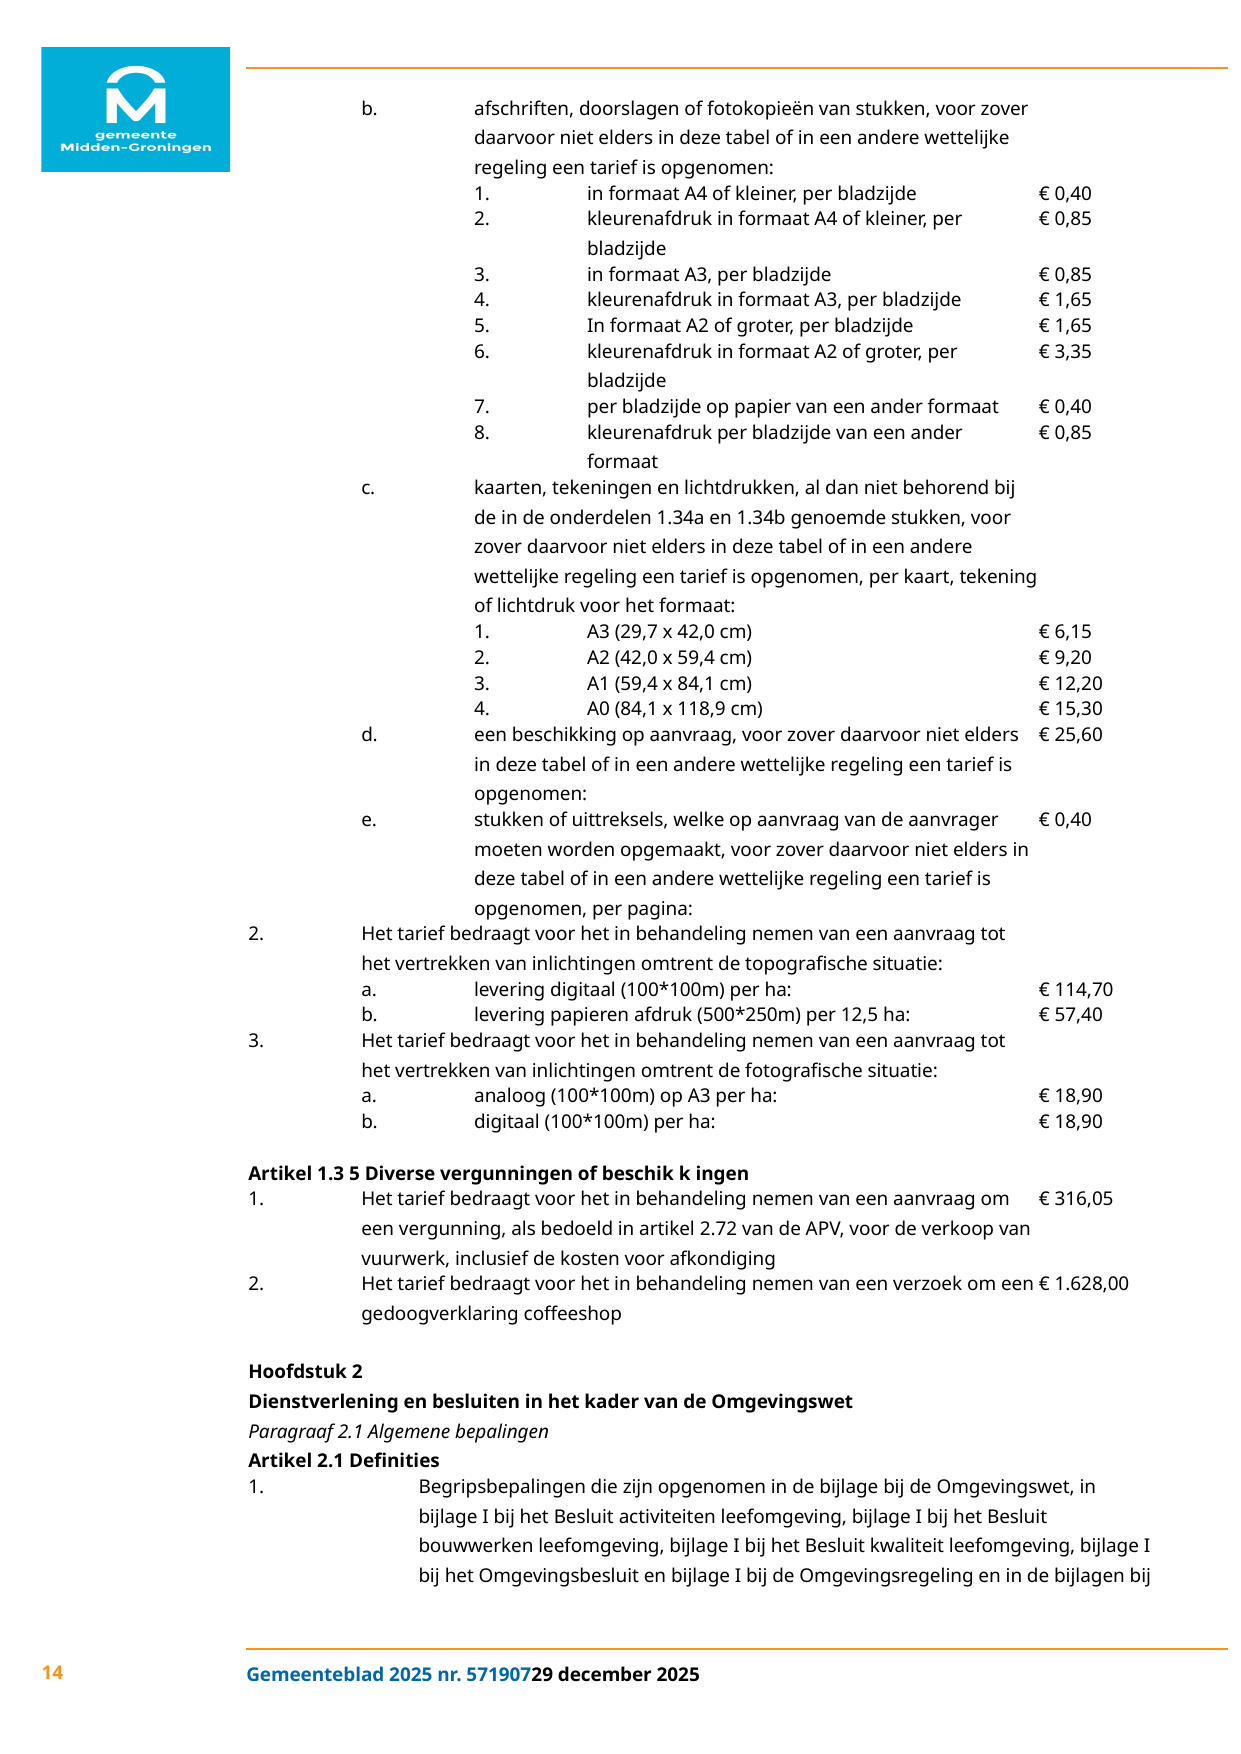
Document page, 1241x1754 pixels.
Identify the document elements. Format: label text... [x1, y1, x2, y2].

table_cell a. [361, 976, 474, 1002]
table_cell Het tarief bedraagt voor het in behandeling nemen van een aanvraag tot het vertrekken van inlichtingen omtrent de topografische situatie: [361, 921, 1039, 976]
table_cell [248, 618, 361, 644]
table_cell € 0,85 [1039, 261, 1152, 286]
table_cell d. [361, 721, 474, 806]
table_cell 2. [248, 921, 361, 976]
table_cell A2 (42,0 x 59,4 cm) [587, 644, 1039, 670]
table_cell Begripsbepalingen die zijn opgenomen in de bijlage bij de Omgevingswet, in bijlage I bij het Besluit activiteiten leefomgeving, bijlage I bij het Besluit bouwwerken leefomgeving, bijlage I bij het Besluit kwaliteit leefomgeving, bijlage I bij het Omgevingsbesluit en bijlage I bij de Omgevingsregeling en in de bijlagen bij [418, 1473, 1152, 1588]
table_cell levering papieren afdruk (500*250m) per 12,5 ha: [474, 1002, 1039, 1027]
table_cell [248, 644, 361, 670]
table_cell [248, 670, 361, 696]
table_cell [248, 180, 361, 205]
table_cell [474, 1134, 1039, 1160]
table_cell Het tarief bedraagt voor het in behandeling nemen van een aanvraag om een vergunning, als bedoeld in artikel 2.72 van de APV, voor de verkoop van vuurwerk, inclusief de kosten voor afkondiging [361, 1186, 1039, 1271]
picture [184, 146, 190, 153]
table_cell [248, 976, 361, 1002]
table_cell € 15,30 [1039, 696, 1152, 721]
table_cell stukken of uittreksels, welke op aanvraag van de aanvrager moeten worden opgemaakt, voor zover daarvoor niet elders in deze tabel of in een andere wettelijke regeling een tarief is opgenomen, per pagina: [474, 806, 1039, 921]
table_cell a. [361, 1083, 474, 1108]
table_cell € 57,40 [1039, 1002, 1152, 1027]
table_cell 1. [248, 1473, 418, 1588]
table_cell b. [361, 1002, 474, 1027]
table_cell kaarten, tekeningen en lichtdrukken, al dan niet behorend bij de in de onderdelen 1.34a en 1.34b genoemde stukken, voor zover daarvoor niet elders in deze tabel of in een andere wettelijke regeling een tarief is opgenomen, per kaart, tekening of lichtdruk voor het formaat: [474, 474, 1039, 618]
table_cell een beschikking op aanvraag, voor zover daarvoor niet elders in deze tabel of in een andere wettelijke regeling een tarief is opgenomen: [474, 721, 1039, 806]
table_cell kleurenafdruk in formaat A2 of groter, per bladzijde [587, 338, 1039, 393]
table_cell 2. [474, 205, 587, 261]
table_cell [361, 393, 474, 419]
table_cell € 1,65 [1039, 312, 1152, 338]
table_cell [361, 261, 474, 286]
table_cell 2. [248, 1271, 361, 1326]
table_cell A0 (84,1 x 118,9 cm) [587, 696, 1039, 721]
table_cell 3. [248, 1028, 361, 1083]
table_cell [1039, 474, 1152, 618]
table_cell [1039, 1028, 1152, 1083]
table_cell 8. [474, 419, 587, 474]
table_cell [248, 806, 361, 921]
text Dienstverlening en besluiten in het kader van de Omgevingswet [248, 1388, 1152, 1414]
table_cell € 18,90 [1039, 1109, 1152, 1134]
table_cell kleurenafdruk in formaat A3, per bladzijde [587, 286, 1039, 312]
table_cell b. [361, 1109, 474, 1134]
table_cell 3. [474, 670, 587, 696]
table_cell [248, 1134, 361, 1160]
table_cell [248, 338, 361, 393]
table_cell [361, 180, 474, 205]
table_cell [361, 312, 474, 338]
table_cell A1 (59,4 x 84,1 cm) [587, 670, 1039, 696]
table_cell 1. [474, 180, 587, 205]
table_cell [248, 312, 361, 338]
table_cell 2. [474, 644, 587, 670]
table_cell € 25,60 [1039, 721, 1152, 806]
table_cell in formaat A3, per bladzijde [587, 261, 1039, 286]
table_cell 6. [474, 338, 587, 393]
table_cell [361, 1134, 474, 1160]
table_cell € 9,20 [1039, 644, 1152, 670]
table_cell analoog (100*100m) op A3 per ha: [474, 1083, 1039, 1108]
table_cell [361, 670, 474, 696]
text Paragraaf 2.1 Algemene bepalingen [248, 1418, 1152, 1443]
table_cell [361, 419, 474, 474]
table_cell digitaal (100*100m) per ha: [474, 1109, 1039, 1134]
table_cell 7. [474, 393, 587, 419]
table_cell 4. [474, 696, 587, 721]
table_cell [361, 205, 474, 261]
table_cell [248, 286, 361, 312]
table_cell € 1.628,00 [1039, 1271, 1152, 1326]
table_cell € 6,15 [1039, 618, 1152, 644]
table_cell € 1,65 [1039, 286, 1152, 312]
table_cell [361, 286, 474, 312]
table_cell kleurenafdruk in formaat A4 of kleiner, per bladzijde [587, 205, 1039, 261]
text Hoofdstuk 2 [248, 1359, 1152, 1384]
table_cell [926, 1160, 1152, 1186]
table_cell [361, 696, 474, 721]
table_cell € 18,90 [1039, 1083, 1152, 1108]
table_cell [248, 721, 361, 806]
table_cell [248, 1083, 361, 1108]
table_cell Artikel 1.3 5 Diverse vergunningen of beschik k ingen [248, 1160, 926, 1186]
table_cell 1. [474, 618, 587, 644]
picture [107, 89, 165, 122]
table_cell [248, 261, 361, 286]
table_cell c. [361, 474, 474, 618]
table_cell Het tarief bedraagt voor het in behandeling nemen van een aanvraag tot het vertrekken van inlichtingen omtrent de fotografische situatie: [361, 1028, 1039, 1083]
table_cell afschriften, doorslagen of fotokopieën van stukken, voor zover daarvoor niet elders in deze tabel of in een andere wettelijke regeling een tarief is opgenomen: [474, 95, 1039, 180]
table_cell levering digitaal (100*100m) per ha: [474, 976, 1039, 1002]
table_cell [248, 696, 361, 721]
table_header Artikel 2.1 Definities [248, 1448, 1152, 1473]
table_cell € 0,40 [1039, 180, 1152, 205]
table_cell € 0,40 [1039, 393, 1152, 419]
table_cell [361, 618, 474, 644]
table_cell [1039, 921, 1152, 976]
table_cell Het tarief bedraagt voor het in behandeling nemen van een verzoek om een gedoogverklaring coffeeshop [361, 1271, 1039, 1326]
table_cell kleurenafdruk per bladzijde van een ander formaat [587, 419, 1039, 474]
table_cell [248, 1109, 361, 1134]
table_cell b. [361, 95, 474, 180]
table_cell [248, 95, 361, 180]
table_cell e. [361, 806, 474, 921]
table_cell € 114,70 [1039, 976, 1152, 1002]
table_cell 1. [248, 1186, 361, 1271]
table_cell A3 (29,7 x 42,0 cm) [587, 618, 1039, 644]
table_cell [248, 393, 361, 419]
table_cell € 0,85 [1039, 205, 1152, 261]
table_cell [248, 419, 361, 474]
table_cell [361, 338, 474, 393]
table_cell [248, 474, 361, 618]
table_cell € 316,05 [1039, 1186, 1152, 1271]
table_cell per bladzijde op papier van een ander formaat [587, 393, 1039, 419]
table_cell 4. [474, 286, 587, 312]
table_cell 3. [474, 261, 587, 286]
table_cell [1039, 95, 1152, 180]
table_cell € 0,85 [1039, 419, 1152, 474]
table_cell 5. [474, 312, 587, 338]
table_cell [248, 205, 361, 261]
table_cell € 12,20 [1039, 670, 1152, 696]
table_cell [248, 1002, 361, 1027]
table_cell € 0,40 [1039, 806, 1152, 921]
table_cell in formaat A4 of kleiner, per bladzijde [587, 180, 1039, 205]
table_cell € 3,35 [1039, 338, 1152, 393]
table_cell [361, 644, 474, 670]
table_cell In formaat A2 of groter, per bladzijde [587, 312, 1039, 338]
picture [108, 66, 164, 82]
table_cell [1039, 1134, 1152, 1160]
